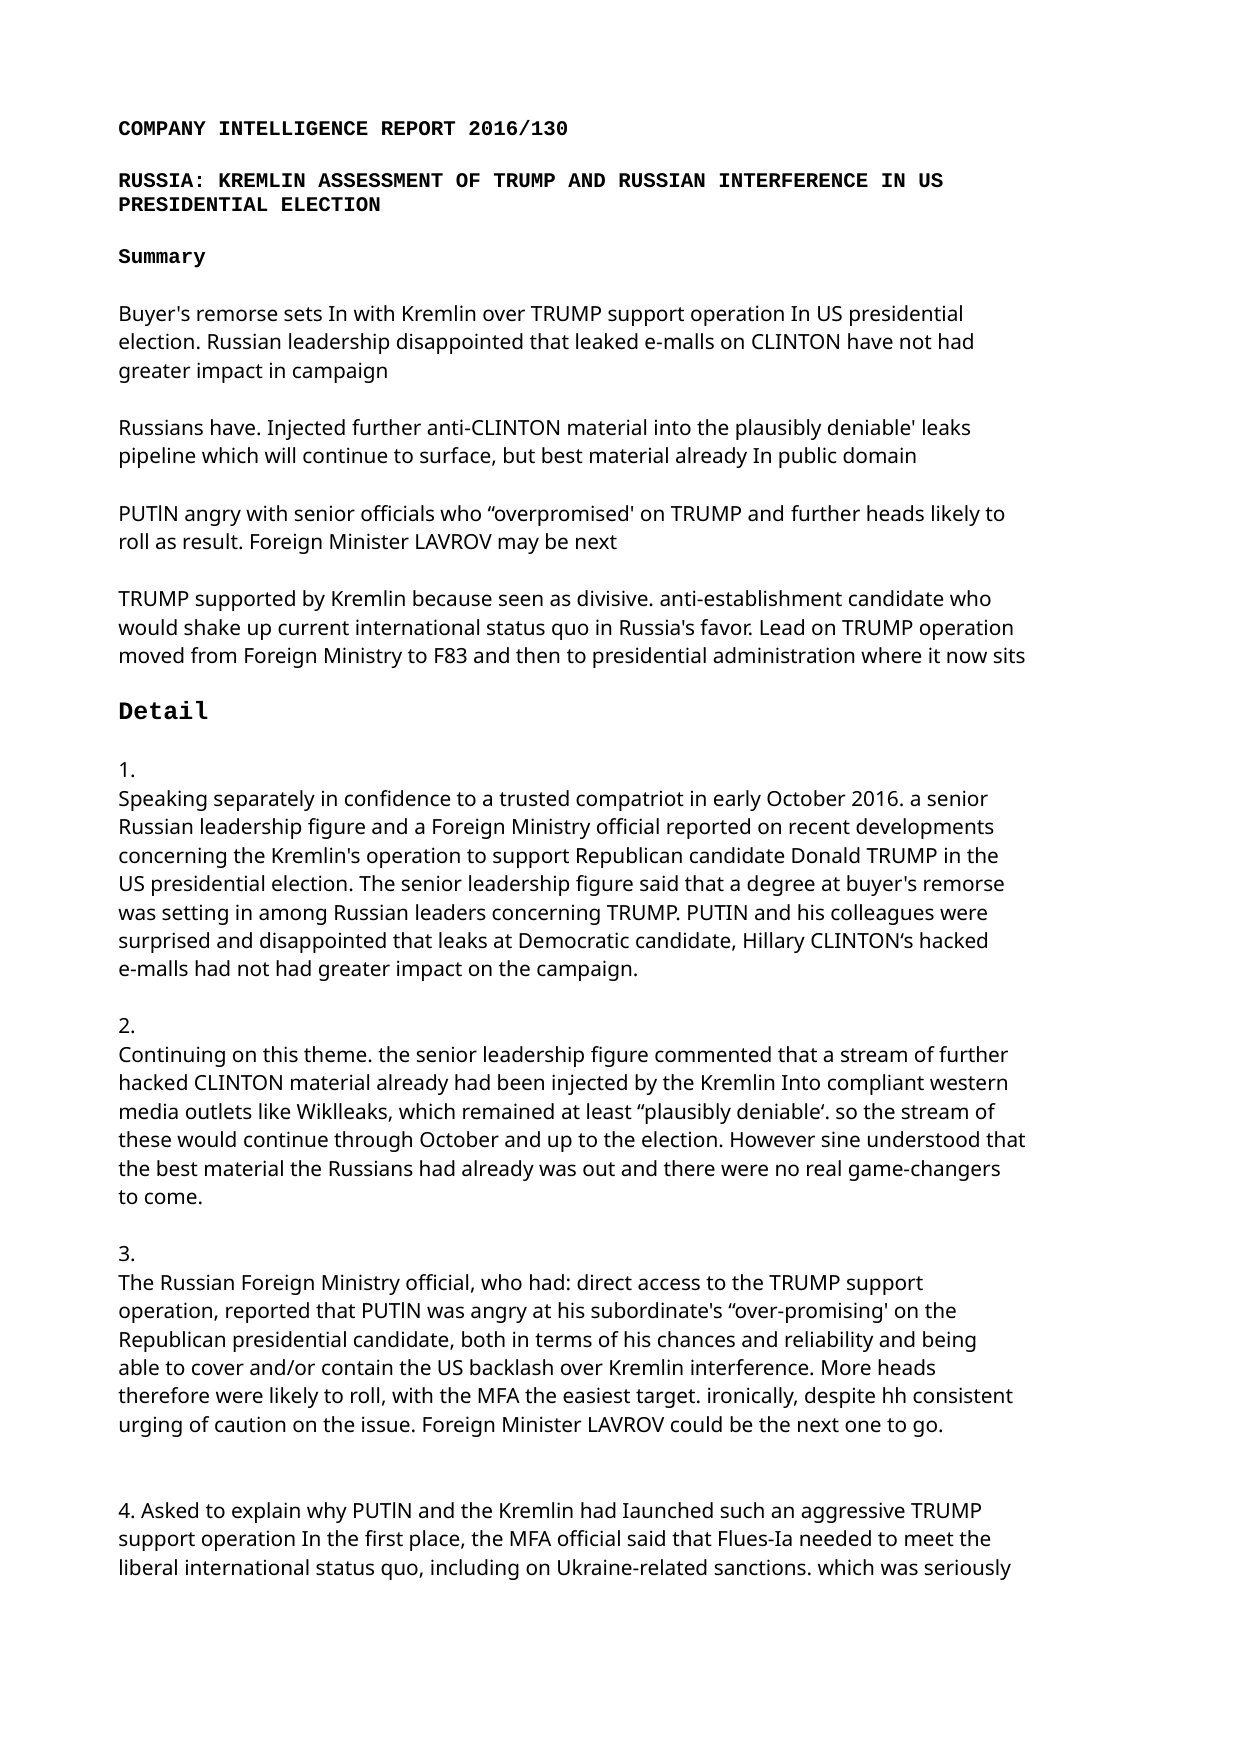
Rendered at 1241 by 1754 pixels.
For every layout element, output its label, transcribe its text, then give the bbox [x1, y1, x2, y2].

text e-malls had not had greater impact on the campaign. [118, 954, 1122, 983]
text Detail [118, 698, 1122, 727]
text Speaking separately in conﬁdence to a trusted compatriot in early October 2016. a senior [118, 784, 1122, 812]
text the best material the Russians had already was out and there were no real game-changers [118, 1154, 1122, 1182]
text Continuing on this theme. the senior leadership figure commented that a stream of further [118, 1040, 1122, 1068]
text therefore were likely to roll, with the MFA the easiest target. ironically, despite hh consistent [118, 1382, 1122, 1410]
text Summary [118, 247, 1122, 270]
text 4. Asked to explain why PUTlN and the Kremlin had Iaunched such an aggressive TRUMP [118, 1496, 1122, 1524]
text Republican presidential candidate, both in terms of his chances and reliability and being [118, 1325, 1122, 1353]
text election. Russian leadership disappointed that leaked e-malls on CLINTON have not had [118, 327, 1122, 356]
text RUSSIA: KREMLIN ASSESSMENT OF TRUMP AND RUSSIAN INTERFERENCE IN US [118, 171, 1122, 194]
text COMPANY INTELLIGENCE REPORT 2016/130 [118, 118, 1122, 142]
text pipeline which will continue to surface, but best material already In public domain [118, 441, 1122, 470]
text was setting in among Russian leaders concerning TRUMP. PUTIN and his colleagues were [118, 898, 1122, 926]
text hacked CLINTON material already had been injected by the Kremlin Into compliant western [118, 1068, 1122, 1097]
text urging of caution on the issue. Foreign Minister LAVROV could be the next one to go. [118, 1410, 1122, 1438]
text greater impact in campaign [118, 356, 1122, 384]
text concerning the Kremlin's operation to support Republican candidate Donald TRUMP in the [118, 841, 1122, 869]
text PRESIDENTIAL ELECTION [118, 194, 1122, 218]
text to come. [118, 1182, 1122, 1211]
text able to cover and/or contain the US backlash over Kremlin interference. More heads [118, 1353, 1122, 1382]
text 1. [118, 755, 1122, 784]
text roll as result. Foreign Minister LAVROV may be next [118, 527, 1122, 556]
text The Russian Foreign Ministry official, who had: direct access to the TRUMP support [118, 1268, 1122, 1296]
text these would continue through October and up to the election. However sine understood that [118, 1125, 1122, 1154]
text liberal international status quo, including on Ukraine-related sanctions. which was seriously [118, 1553, 1122, 1581]
text Buyer's remorse sets In with Kremlin over TRUMP support operation In US presidential [118, 299, 1122, 327]
text support operation In the ﬁrst place, the MFA official said that Flues-Ia needed to meet the [118, 1524, 1122, 1553]
text 3. [118, 1239, 1122, 1268]
text operation, reported that PUTlN was angry at his subordinate's “over-promising' on the [118, 1296, 1122, 1325]
text Russian leadership ﬁgure and a Foreign Ministry official reported on recent developments [118, 812, 1122, 841]
text Russians have. Injected further anti-CLINTON material into the plausibly deniable' leaks [118, 413, 1122, 441]
text TRUMP supported by Kremlin because seen as divisive. anti-establishment candidate who [118, 584, 1122, 613]
text PUTlN angry with senior officials who “overpromised' on TRUMP and further heads likely to [118, 499, 1122, 527]
text would shake up current international status quo in Russia's favor. Lead on TRUMP operation [118, 613, 1122, 641]
text moved from Foreign Ministry to F83 and then to presidential administration where it now sits [118, 641, 1122, 669]
text surprised and disappointed that leaks at Democratic candidate, Hillary CLINTON‘s hacked [118, 926, 1122, 954]
text media outlets like Wiklleaks, which remained at least “plausibly deniable‘. so the stream of [118, 1097, 1122, 1125]
text 2. [118, 1012, 1122, 1040]
text US presidential election. The senior leadership figure said that a degree at buyer's remorse [118, 869, 1122, 898]
